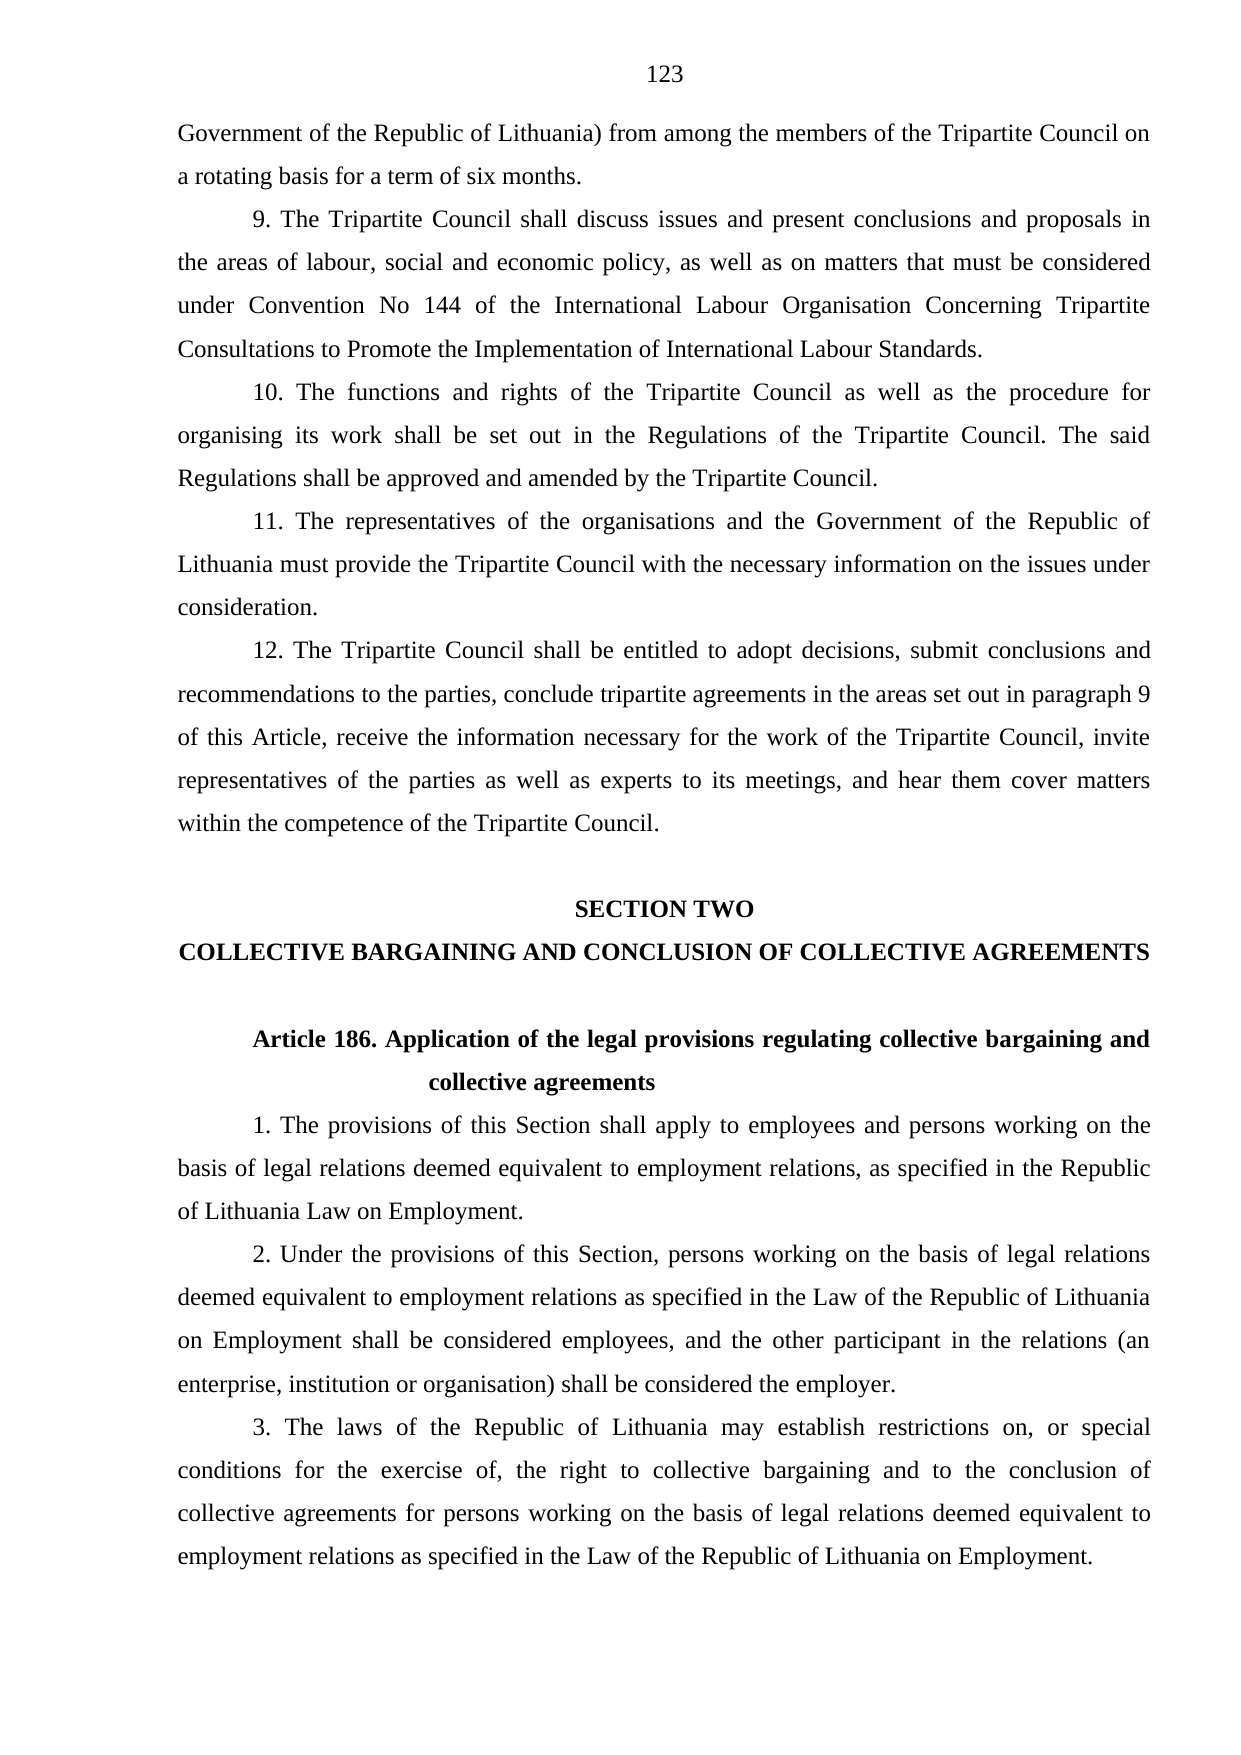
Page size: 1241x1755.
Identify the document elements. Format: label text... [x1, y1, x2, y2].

text 12. The Tripartite Council shall be entitled to adopt decisions, submit conclusions and recommendations to the parties, conclude tripartite agreements in the areas set out in paragraph 9 of this Article, receive the information necessary for the work of the Tripartite Council, invite representatives of the parties as well as experts to its meetings, and hear them cover matters within the competence of the Tripartite Council. [177, 636, 1152, 837]
text 11. The representatives of the organisations and the Government of the Republic of Lithuania must provide the Tripartite Council with the necessary information on the issues under consideration. [177, 506, 1152, 621]
text Article 186. Application of the legal provisions regulating collective bargaining and collective agreements [252, 1024, 1152, 1096]
text SECTION TWO [177, 894, 1152, 923]
text 2. Under the provisions of this Section, persons working on the basis of legal relations deemed equivalent to employment relations as specified in the Law of the Republic of Lithuania on Employment shall be considered employees, and the other participant in the relations (an enterprise, institution or organisation) shall be considered the employer. [177, 1239, 1152, 1397]
text 10. The functions and rights of the Tripartite Council as well as the procedure for organising its work shall be set out in the Regulations of the Tripartite Council. The said Regulations shall be approved and amended by the Tripartite Council. [177, 377, 1152, 492]
text 1. The provisions of this Section shall apply to employees and persons working on the basis of legal relations deemed equivalent to employment relations, as specified in the Republic of Lithuania Law on Employment. [177, 1110, 1152, 1225]
text COLLECTIVE BARGAINING AND CONCLUSION OF COLLECTIVE AGREEMENTS [177, 937, 1152, 966]
text 3. The laws of the Republic of Lithuania may establish restrictions on, or special conditions for the exercise of, the right to collective bargaining and to the conclusion of collective agreements for persons working on the basis of legal relations deemed equivalent to employment relations as specified in the Law of the Republic of Lithuania on Employment. [177, 1412, 1152, 1570]
text 9. The Tripartite Council shall discuss issues and present conclusions and proposals in the areas of labour, social and economic policy, as well as on matters that must be considered under Convention No 144 of the International Labour Organisation Concerning Tripartite Consultations to Promote the Implementation of International Labour Standards. [177, 204, 1152, 362]
text Government of the Republic of Lithuania) from among the members of the Tripartite Council on a rotating basis for a term of six months. [177, 118, 1152, 190]
